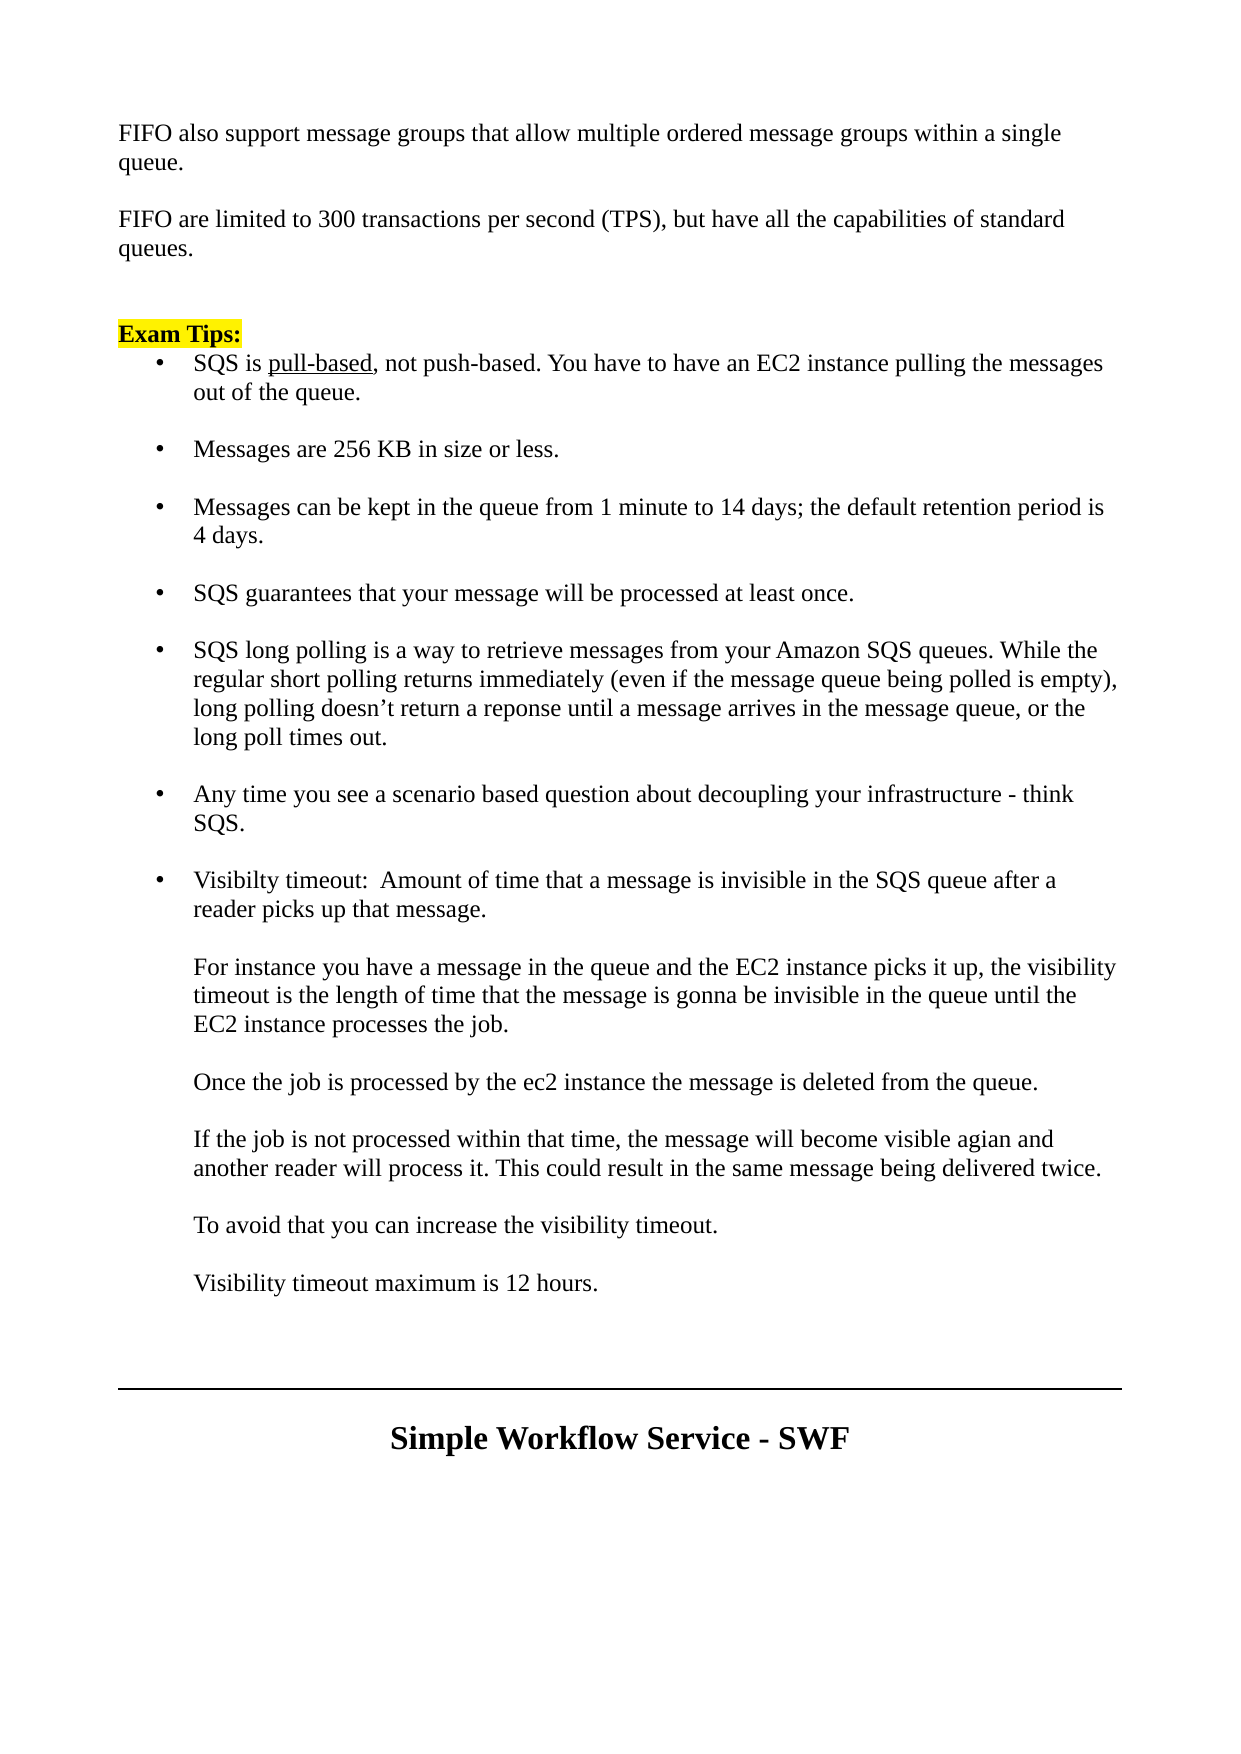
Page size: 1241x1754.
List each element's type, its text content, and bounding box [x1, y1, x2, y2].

list Visibilty timeout: Amount of time that a message is invisible in the SQS queue after a reader picks up that message. [156, 866, 1122, 923]
list If the job is not processed within that time, the message will become visible agian and another reader will process it. This could result in the same message being delivered twice. [156, 1124, 1122, 1182]
list Messages are 256 KB in size or less. [156, 434, 1122, 463]
list To avoid that you can increase the visibility timeout. [156, 1211, 1122, 1239]
list Any time you see a scenario based question about decoupling your infrastructure - think SQS. [156, 779, 1122, 837]
list Once the job is processed by the ec2 instance the message is deleted from the queue. [156, 1067, 1122, 1096]
list SQS is pull-based, not push-based. You have to have an EC2 instance pulling the messages out of the queue. [156, 348, 1122, 406]
list SQS guarantees that your message will be processed at least once. [156, 578, 1122, 607]
text FIFO also support message groups that allow multiple ordered message groups within a single queue. [118, 118, 1122, 176]
text Exam Tips: [118, 319, 1122, 348]
text FIFO are limited to 300 transactions per second (TPS), but have all the capabilities of standard queues. [118, 204, 1122, 262]
text Simple Workflow Service - SWF [118, 1418, 1122, 1457]
list For instance you have a message in the queue and the EC2 instance picks it up, the visibility timeout is the length of time that the message is gonna be invisible in the queue until the EC2 instance processes the job. [156, 952, 1122, 1038]
list SQS long polling is a way to retrieve messages from your Amazon SQS queues. While the regular short polling returns immediately (even if the message queue being polled is empty), long polling doesn’t return a reponse until a message arrives in the message queue, or the long poll times out. [156, 636, 1122, 751]
list Visibility timeout maximum is 12 hours. [156, 1268, 1122, 1297]
list Messages can be kept in the queue from 1 minute to 14 days; the default retention period is 4 days. [156, 492, 1122, 549]
